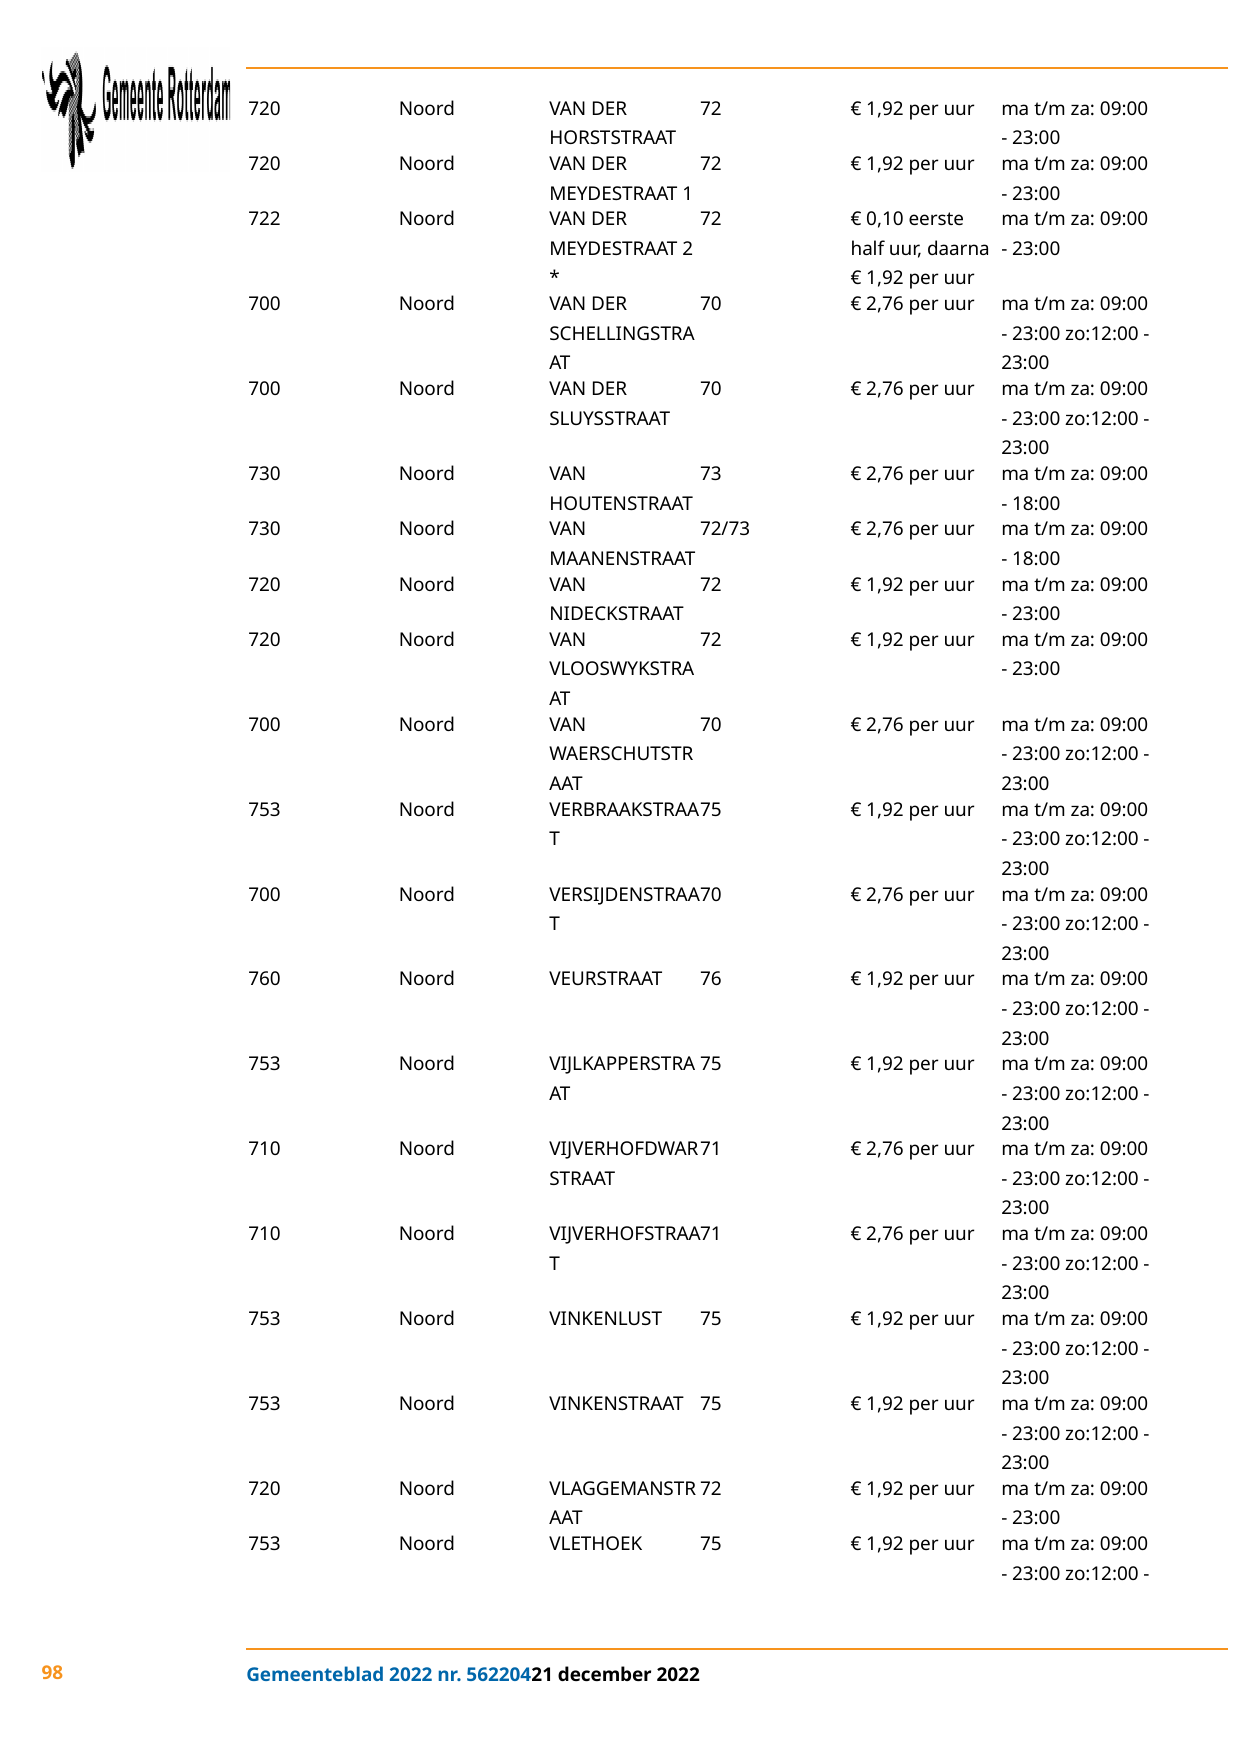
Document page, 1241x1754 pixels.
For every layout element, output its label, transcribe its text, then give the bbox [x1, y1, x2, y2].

table_cell € 2,76 per uur [850, 881, 1001, 966]
table_cell Noord [399, 1220, 549, 1305]
table_cell VEURSTRAAT [549, 966, 700, 1051]
table_cell Noord [399, 460, 549, 515]
table_cell VAN DER MEYDESTRAAT 1 [549, 150, 700, 205]
table_cell 71 [700, 1135, 850, 1220]
table_cell 720 [248, 95, 398, 150]
table_cell 75 [700, 1390, 850, 1475]
table_cell € 1,92 per uur [850, 1475, 1001, 1530]
table_cell VINKENSTRAAT [549, 1390, 700, 1475]
picture [41, 47, 231, 172]
table_cell € 1,92 per uur [850, 796, 1001, 881]
table_cell VIJVERHOFSTRAAT [549, 1220, 700, 1305]
table_cell Noord [399, 95, 549, 150]
table_cell € 2,76 per uur [850, 375, 1001, 460]
table_cell ma t/m za: 09:00 - 23:00 zo:12:00 - 23:00 [1001, 1305, 1152, 1390]
table_cell Noord [399, 515, 549, 571]
table_cell Noord [399, 1390, 549, 1475]
table_cell VAN MAANENSTRAAT [549, 515, 700, 571]
table_cell 753 [248, 796, 398, 881]
table_cell ma t/m za: 09:00 - 23:00 zo:12:00 [1001, 1530, 1152, 1586]
table_cell ma t/m za: 09:00 - 23:00 [1001, 1475, 1152, 1530]
table_cell 710 [248, 1220, 398, 1305]
table_cell 710 [248, 1135, 398, 1220]
table_cell Noord [399, 1475, 549, 1530]
table_cell VIJVERHOFDWARSTRAAT [549, 1135, 700, 1220]
table_cell VIJLKAPPERSTRAAT [549, 1051, 700, 1135]
table_cell ma t/m za: 09:00 - 23:00 zo:12:00 - 23:00 [1001, 1220, 1152, 1305]
table_cell 73 [700, 460, 850, 515]
table_cell € 2,76 per uur [850, 515, 1001, 571]
table_cell ma t/m za: 09:00 - 18:00 [1001, 515, 1152, 571]
table_cell VAN DER MEYDESTRAAT 2 * [549, 205, 700, 290]
table_cell 753 [248, 1051, 398, 1135]
table_cell € 1,92 per uur [850, 95, 1001, 150]
table_cell € 2,76 per uur [850, 711, 1001, 796]
table_cell € 1,92 per uur [850, 1390, 1001, 1475]
table_cell 72/73 [700, 515, 850, 571]
table_cell € 1,92 per uur [850, 1530, 1001, 1586]
table_cell 753 [248, 1305, 398, 1390]
table_cell € 1,92 per uur [850, 966, 1001, 1051]
table_cell 70 [700, 290, 850, 375]
table_cell VLETHOEK [549, 1530, 700, 1586]
table_cell 76 [700, 966, 850, 1051]
table_cell VLAGGEMANSTRAAT [549, 1475, 700, 1530]
table_cell ma t/m za: 09:00 - 23:00 zo:12:00 - 23:00 [1001, 711, 1152, 796]
table_cell VINKENLUST [549, 1305, 700, 1390]
table_cell 720 [248, 626, 398, 711]
table_cell 72 [700, 571, 850, 626]
table_cell VAN DER HORSTSTRAAT [549, 95, 700, 150]
table_cell 75 [700, 1051, 850, 1135]
table_cell 753 [248, 1530, 398, 1586]
table_cell ma t/m za: 09:00 - 23:00 zo:12:00 - 23:00 [1001, 1051, 1152, 1135]
table_cell VAN DER SCHELLINGSTRAAT [549, 290, 700, 375]
table_cell 72 [700, 1475, 850, 1530]
table_cell ma t/m za: 09:00 - 23:00 [1001, 150, 1152, 205]
table_cell Noord [399, 205, 549, 290]
table_cell ma t/m za: 09:00 - 18:00 [1001, 460, 1152, 515]
table_cell Noord [399, 150, 549, 205]
table_cell VAN DER SLUYSSTRAAT [549, 375, 700, 460]
table_cell 720 [248, 571, 398, 626]
table_cell Noord [399, 711, 549, 796]
table_cell 75 [700, 796, 850, 881]
table_cell 753 [248, 1390, 398, 1475]
table_cell Noord [399, 1530, 549, 1586]
table_cell 720 [248, 150, 398, 205]
table_cell 700 [248, 290, 398, 375]
table_cell 730 [248, 460, 398, 515]
table_cell Noord [399, 290, 549, 375]
table_cell 730 [248, 515, 398, 571]
table_cell 72 [700, 205, 850, 290]
table_cell 70 [700, 881, 850, 966]
table_cell VAN VLOOSWYKSTRAAT [549, 626, 700, 711]
table_cell € 2,76 per uur [850, 290, 1001, 375]
table_cell 720 [248, 1475, 398, 1530]
table_cell 71 [700, 1220, 850, 1305]
table_cell 700 [248, 881, 398, 966]
table_cell € 2,76 per uur [850, 1135, 1001, 1220]
table_cell Noord [399, 1135, 549, 1220]
table_cell Noord [399, 966, 549, 1051]
table_cell ma t/m za: 09:00 - 23:00 [1001, 95, 1152, 150]
table_cell ma t/m za: 09:00 - 23:00 zo:12:00 - 23:00 [1001, 881, 1152, 966]
table_cell 70 [700, 375, 850, 460]
table_cell Noord [399, 571, 549, 626]
table_cell 72 [700, 626, 850, 711]
table_cell € 1,92 per uur [850, 150, 1001, 205]
table_cell 72 [700, 95, 850, 150]
table_cell € 2,76 per uur [850, 1220, 1001, 1305]
table_cell 722 [248, 205, 398, 290]
table_cell VAN HOUTENSTRAAT [549, 460, 700, 515]
table_cell ma t/m za: 09:00 - 23:00 zo:12:00 - 23:00 [1001, 966, 1152, 1051]
table_cell ma t/m za: 09:00 - 23:00 zo:12:00 - 23:00 [1001, 1135, 1152, 1220]
table_cell VERBRAAKSTRAAT [549, 796, 700, 881]
table_cell Noord [399, 626, 549, 711]
table_cell Noord [399, 1305, 549, 1390]
table_cell Noord [399, 881, 549, 966]
table_cell 75 [700, 1530, 850, 1586]
table_cell 72 [700, 150, 850, 205]
table_cell € 1,92 per uur [850, 1305, 1001, 1390]
table_cell Noord [399, 1051, 549, 1135]
table_cell 700 [248, 711, 398, 796]
table_cell € 1,92 per uur [850, 626, 1001, 711]
table_cell € 2,76 per uur [850, 460, 1001, 515]
table_cell € 1,92 per uur [850, 1051, 1001, 1135]
table_cell VERSIJDENSTRAAT [549, 881, 700, 966]
table_cell 700 [248, 375, 398, 460]
table_cell ma t/m za: 09:00 - 23:00 [1001, 571, 1152, 626]
table_cell ma t/m za: 09:00 - 23:00 zo:12:00 - 23:00 [1001, 796, 1152, 881]
table_cell Noord [399, 375, 549, 460]
table_cell Noord [399, 796, 549, 881]
table_cell ma t/m za: 09:00 - 23:00 zo:12:00 - 23:00 [1001, 290, 1152, 375]
table_cell ma t/m za: 09:00 - 23:00 [1001, 626, 1152, 711]
table_cell € 1,92 per uur [850, 571, 1001, 626]
table_cell ma t/m za: 09:00 - 23:00 zo:12:00 - 23:00 [1001, 375, 1152, 460]
table_cell VAN WAERSCHUTSTRAAT [549, 711, 700, 796]
table_cell 760 [248, 966, 398, 1051]
table_cell VAN NIDECKSTRAAT [549, 571, 700, 626]
table_cell ma t/m za: 09:00 - 23:00 zo:12:00 - 23:00 [1001, 1390, 1152, 1475]
table_cell 70 [700, 711, 850, 796]
table_cell 75 [700, 1305, 850, 1390]
table_cell ma t/m za: 09:00 - 23:00 [1001, 205, 1152, 290]
table_cell € 0,10 eerste half uur, daarna € 1,92 per uur [850, 205, 1001, 290]
